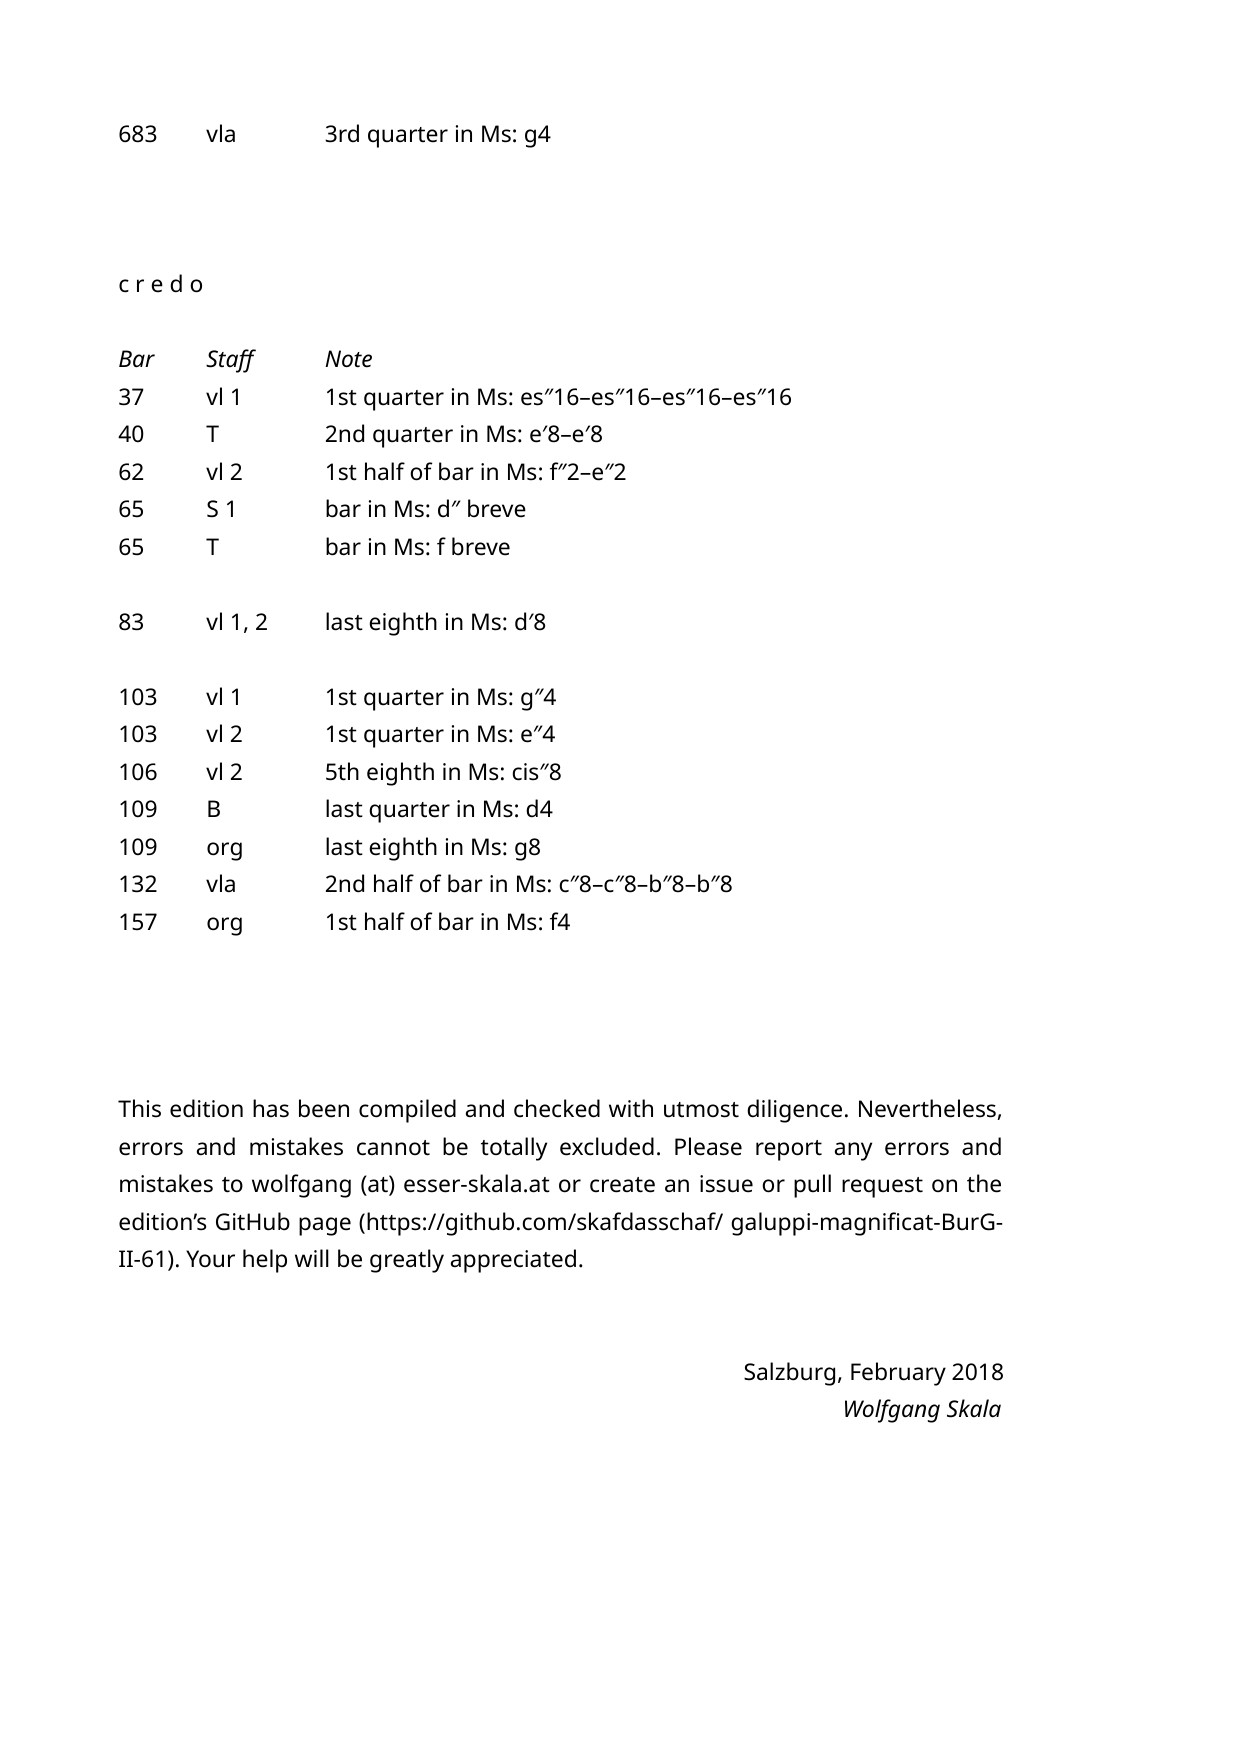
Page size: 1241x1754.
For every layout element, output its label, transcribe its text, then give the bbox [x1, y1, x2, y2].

text Bar Staff Note 37 vl 1 1st quarter in Ms: es″16–es″16–es″16–es″16 40 T 2nd quarter in Ms: e′8–e′8 62 vl 2 1st half of bar in Ms: f″2–e″2 65 S 1 bar in Ms: d″ breve 65 T bar in Ms: f breve 83 vl 1, 2 last eighth in Ms: d′8 103 vl 1 1st quarter in Ms: g″4 103 vl 2 1st quarter in Ms: e″4 106 vl 2 5th eighth in Ms: cis″8 109 B last quarter in Ms: d4 109 org last eighth in Ms: g8 132 vla 2nd half of bar in Ms: c″8–c″8–b″8–b″8 157 org 1st half of bar in Ms: f4 [118, 343, 1004, 1049]
text 683 vla 3rd quarter in Ms: g4 c r e d o [118, 118, 1004, 299]
text Salzburg, February 2018 Wolfgang Skala [118, 1356, 1004, 1424]
text This edition has been compiled and checked with utmost diligence. Nevertheless, errors and mistakes cannot be totally excluded. Please report any errors and mistakes to wolfgang (at) esser-skala.at or create an issue or pull request on the edition’s GitHub page (https://github.com/skafdasschaf/ galuppi-magnificat-BurG-II-61). Your help will be greatly appreciated. [118, 1093, 1004, 1274]
